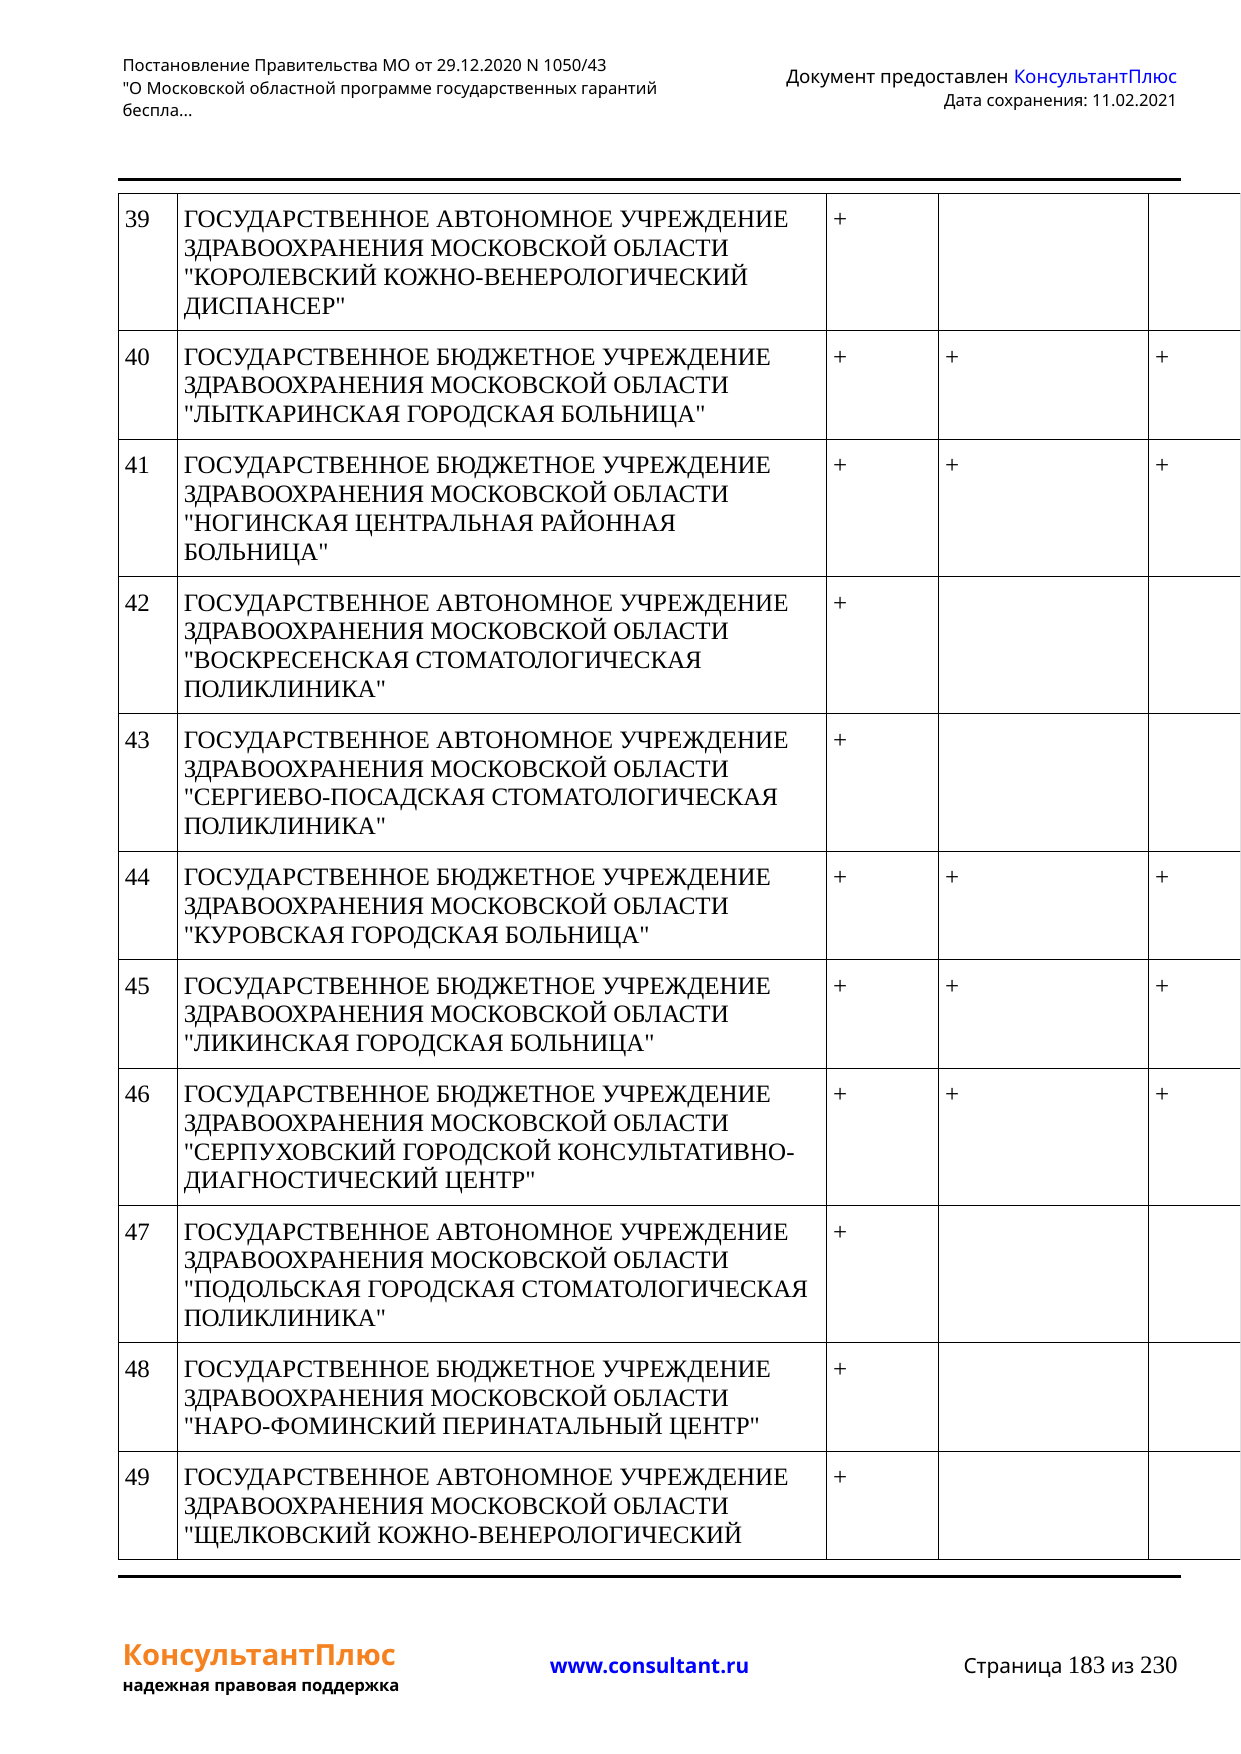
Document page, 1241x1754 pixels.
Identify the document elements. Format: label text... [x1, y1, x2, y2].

table_cell ГОСУДАРСТВЕННОЕ БЮДЖЕТНОЕ УЧРЕЖДЕНИЕ ЗДРАВООХРАНЕНИЯ МОСКОВСКОЙ ОБЛАСТИ "ЛЫТКАРИНСКАЯ ГОРОДСКАЯ БОЛЬНИЦА" [178, 331, 826, 439]
table_cell ГОСУДАРСТВЕННОЕ АВТОНОМНОЕ УЧРЕЖДЕНИЕ ЗДРАВООХРАНЕНИЯ МОСКОВСКОЙ ОБЛАСТИ "ВОСКРЕСЕНСКАЯ СТОМАТОЛОГИЧЕСКАЯ ПОЛИКЛИНИКА" [178, 577, 826, 713]
table_cell + [939, 852, 1148, 959]
table_cell [939, 1206, 1148, 1342]
table_cell [939, 714, 1148, 851]
table_cell + [827, 1206, 938, 1342]
table_cell ГОСУДАРСТВЕННОЕ БЮДЖЕТНОЕ УЧРЕЖДЕНИЕ ЗДРАВООХРАНЕНИЯ МОСКОВСКОЙ ОБЛАСТИ "СЕРПУХОВСКИЙ ГОРОДСКОЙ КОНСУЛЬТАТИВНО-ДИАГНОСТИЧЕСКИЙ ЦЕНТР" [178, 1069, 826, 1205]
table_cell ГОСУДАРСТВЕННОЕ БЮДЖЕТНОЕ УЧРЕЖДЕНИЕ ЗДРАВООХРАНЕНИЯ МОСКОВСКОЙ ОБЛАСТИ "КУРОВСКАЯ ГОРОДСКАЯ БОЛЬНИЦА" [178, 852, 826, 959]
table_cell [939, 194, 1148, 330]
table_cell + [827, 331, 938, 439]
table_cell 39 [119, 194, 177, 330]
table_cell + [827, 194, 938, 330]
table_cell [1149, 1343, 1240, 1451]
table_cell ГОСУДАРСТВЕННОЕ БЮДЖЕТНОЕ УЧРЕЖДЕНИЕ ЗДРАВООХРАНЕНИЯ МОСКОВСКОЙ ОБЛАСТИ "НОГИНСКАЯ ЦЕНТРАЛЬНАЯ РАЙОННАЯ БОЛЬНИЦА" [178, 440, 826, 576]
table_cell + [1149, 440, 1240, 576]
table_cell 44 [119, 852, 177, 959]
table_cell + [1149, 1069, 1240, 1205]
table_cell [1149, 194, 1240, 330]
table_cell [1149, 714, 1240, 851]
table_cell 45 [119, 960, 177, 1068]
table_cell ГОСУДАРСТВЕННОЕ АВТОНОМНОЕ УЧРЕЖДЕНИЕ ЗДРАВООХРАНЕНИЯ МОСКОВСКОЙ ОБЛАСТИ "ПОДОЛЬСКАЯ ГОРОДСКАЯ СТОМАТОЛОГИЧЕСКАЯ ПОЛИКЛИНИКА" [178, 1206, 826, 1342]
table_cell ГОСУДАРСТВЕННОЕ АВТОНОМНОЕ УЧРЕЖДЕНИЕ ЗДРАВООХРАНЕНИЯ МОСКОВСКОЙ ОБЛАСТИ "КОРОЛЕВСКИЙ КОЖНО-ВЕНЕРОЛОГИЧЕСКИЙ ДИСПАНСЕР" [178, 194, 826, 330]
table_cell + [827, 1069, 938, 1205]
table_cell + [939, 960, 1148, 1068]
table_cell ГОСУДАРСТВЕННОЕ БЮДЖЕТНОЕ УЧРЕЖДЕНИЕ ЗДРАВООХРАНЕНИЯ МОСКОВСКОЙ ОБЛАСТИ "ЛИКИНСКАЯ ГОРОДСКАЯ БОЛЬНИЦА" [178, 960, 826, 1068]
table_cell + [827, 440, 938, 576]
table_cell 41 [119, 440, 177, 576]
table_cell 46 [119, 1069, 177, 1205]
table_cell + [827, 577, 938, 713]
table_cell [1149, 577, 1240, 713]
table_cell ГОСУДАРСТВЕННОЕ БЮДЖЕТНОЕ УЧРЕЖДЕНИЕ ЗДРАВООХРАНЕНИЯ МОСКОВСКОЙ ОБЛАСТИ "НАРО-ФОМИНСКИЙ ПЕРИНАТАЛЬНЫЙ ЦЕНТР" [178, 1343, 826, 1451]
table_cell ГОСУДАРСТВЕННОЕ АВТОНОМНОЕ УЧРЕЖДЕНИЕ ЗДРАВООХРАНЕНИЯ МОСКОВСКОЙ ОБЛАСТИ "ЩЕЛКОВСКИЙ КОЖНО-ВЕНЕРОЛОГИЧЕСКИЙ [178, 1452, 826, 1559]
table_cell + [1149, 331, 1240, 439]
table_cell + [827, 852, 938, 959]
table_cell + [827, 1343, 938, 1451]
table_cell ГОСУДАРСТВЕННОЕ АВТОНОМНОЕ УЧРЕЖДЕНИЕ ЗДРАВООХРАНЕНИЯ МОСКОВСКОЙ ОБЛАСТИ "СЕРГИЕВО-ПОСАДСКАЯ СТОМАТОЛОГИЧЕСКАЯ ПОЛИКЛИНИКА" [178, 714, 826, 851]
table_cell 42 [119, 577, 177, 713]
table_cell 49 [119, 1452, 177, 1559]
table_cell [1149, 1452, 1240, 1559]
table_cell 48 [119, 1343, 177, 1451]
table_cell [939, 1343, 1148, 1451]
table_cell + [1149, 960, 1240, 1068]
table_cell + [939, 440, 1148, 576]
table_cell + [827, 1452, 938, 1559]
table_cell + [939, 1069, 1148, 1205]
table_cell [939, 1452, 1148, 1559]
table_cell + [827, 714, 938, 851]
table_cell + [827, 960, 938, 1068]
table_cell + [1149, 852, 1240, 959]
table_cell [1149, 1206, 1240, 1342]
table_cell 40 [119, 331, 177, 439]
table_cell + [939, 331, 1148, 439]
table_cell 47 [119, 1206, 177, 1342]
table_cell 43 [119, 714, 177, 851]
table_cell [939, 577, 1148, 713]
